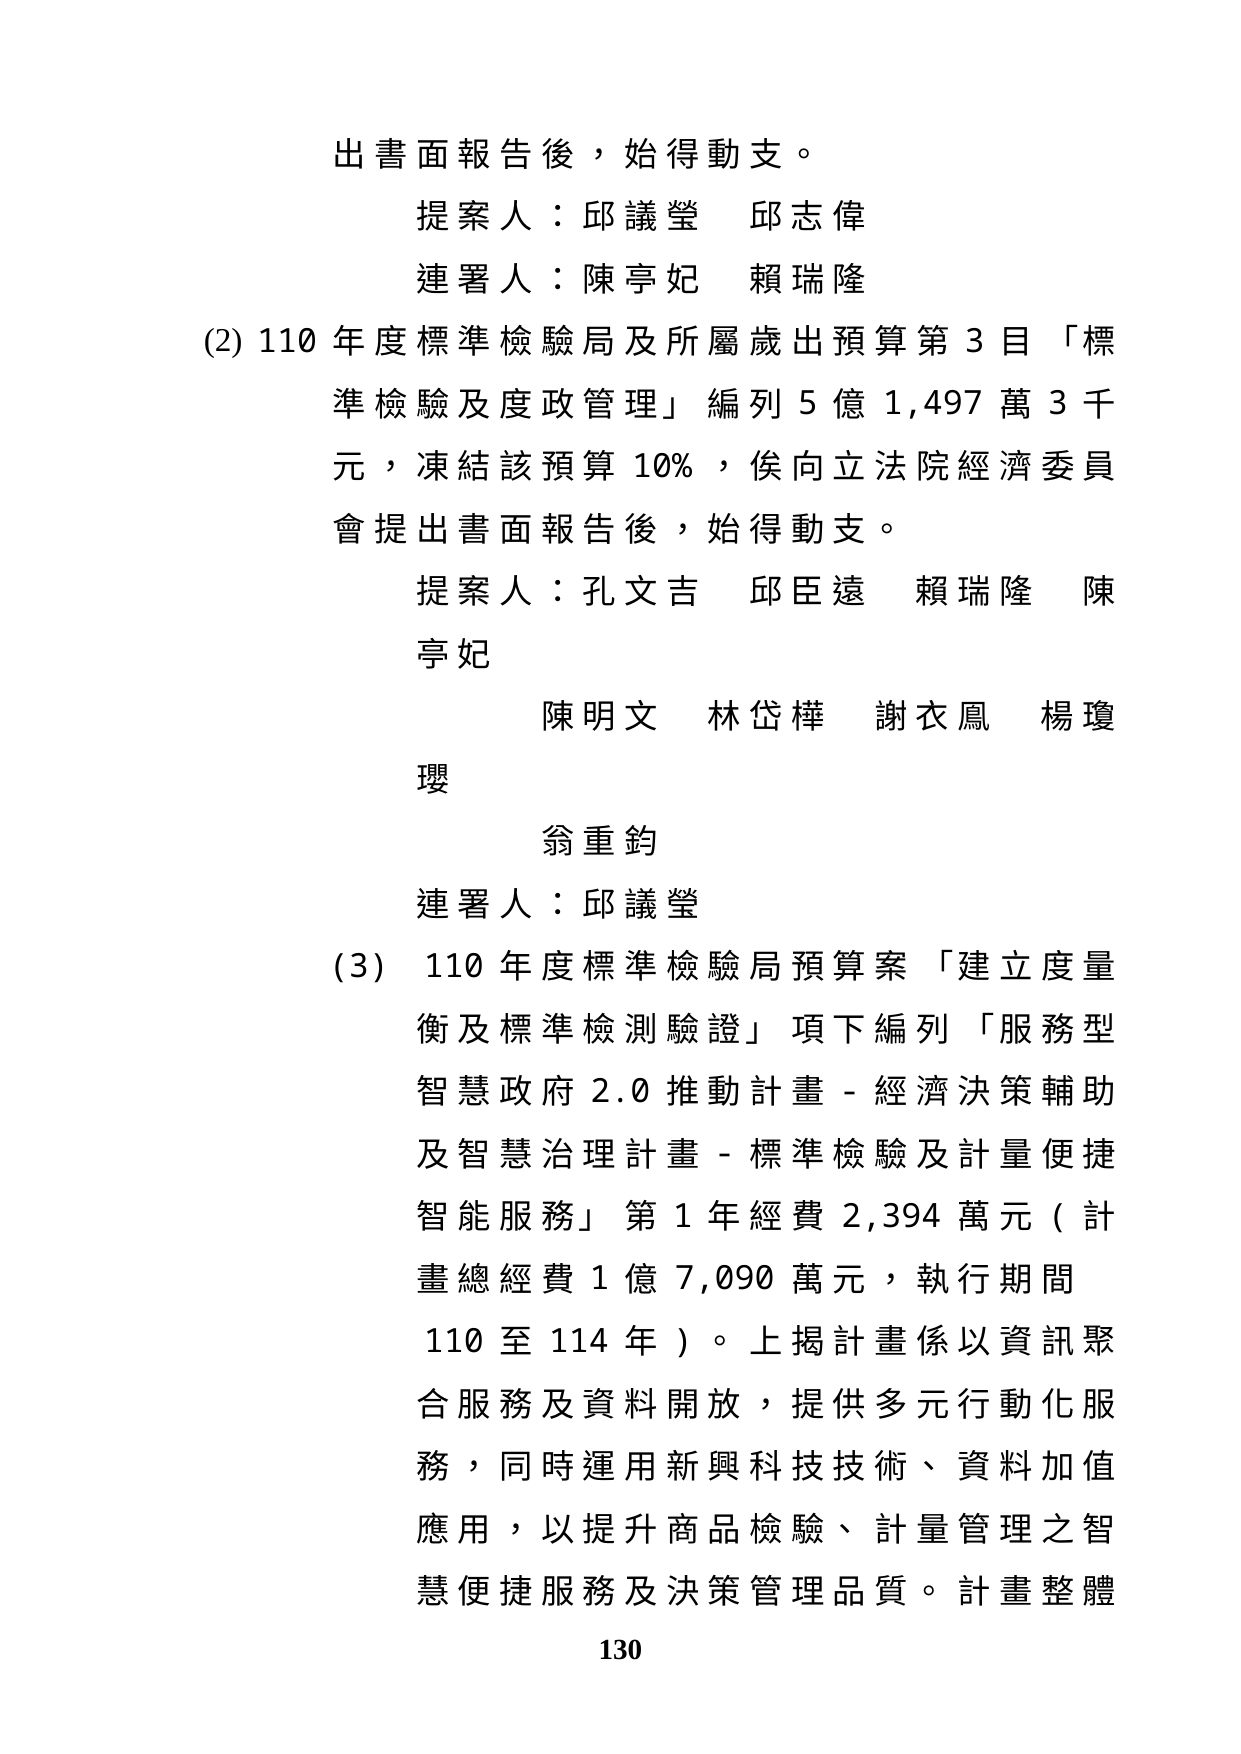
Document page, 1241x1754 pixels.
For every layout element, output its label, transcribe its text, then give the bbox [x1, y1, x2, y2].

list 110年度標準檢驗局及所屬歲出預算第3目「標準檢驗及度政管理」編列5億1,497萬3千元，凍結該預算10%，俟向立法院經濟委員會提出書面報告後，始得動支。 [189, 298, 1120, 548]
list 110年度標準檢驗局預算案「建立度量衡及標準檢測驗證」項下編列「服務型智慧政府2.0推動計畫-經濟決策輔助及智慧治理計畫-標準檢驗及計量便捷智能服務」第1年經費2,394萬元(計畫總經費1億7,090萬元，執行期間110至114年)。上揭計畫係以資訊聚合服務及資料開放，提供多元行動化服務，同時運用新興科技技術、資料加值應用，以提升商品檢驗、計量管理之智慧便捷服務及決策管理品質。計畫整體 [297, 923, 1120, 1610]
text 陳明文 林岱樺 謝衣鳯 楊瓊瓔 [394, 673, 1120, 798]
text 提案人：邱議瑩 邱志偉 [394, 173, 1120, 235]
text 連署人：邱議瑩 [397, 860, 1120, 923]
text 提案人：孔文吉 邱臣遠 賴瑞隆 陳亭妃 [394, 548, 1120, 673]
text 翁重鈞 [394, 798, 1120, 860]
text 連署人：陳亭妃 賴瑞隆 [394, 235, 1120, 298]
list 出書面報告後，始得動支。 [189, 110, 1120, 173]
